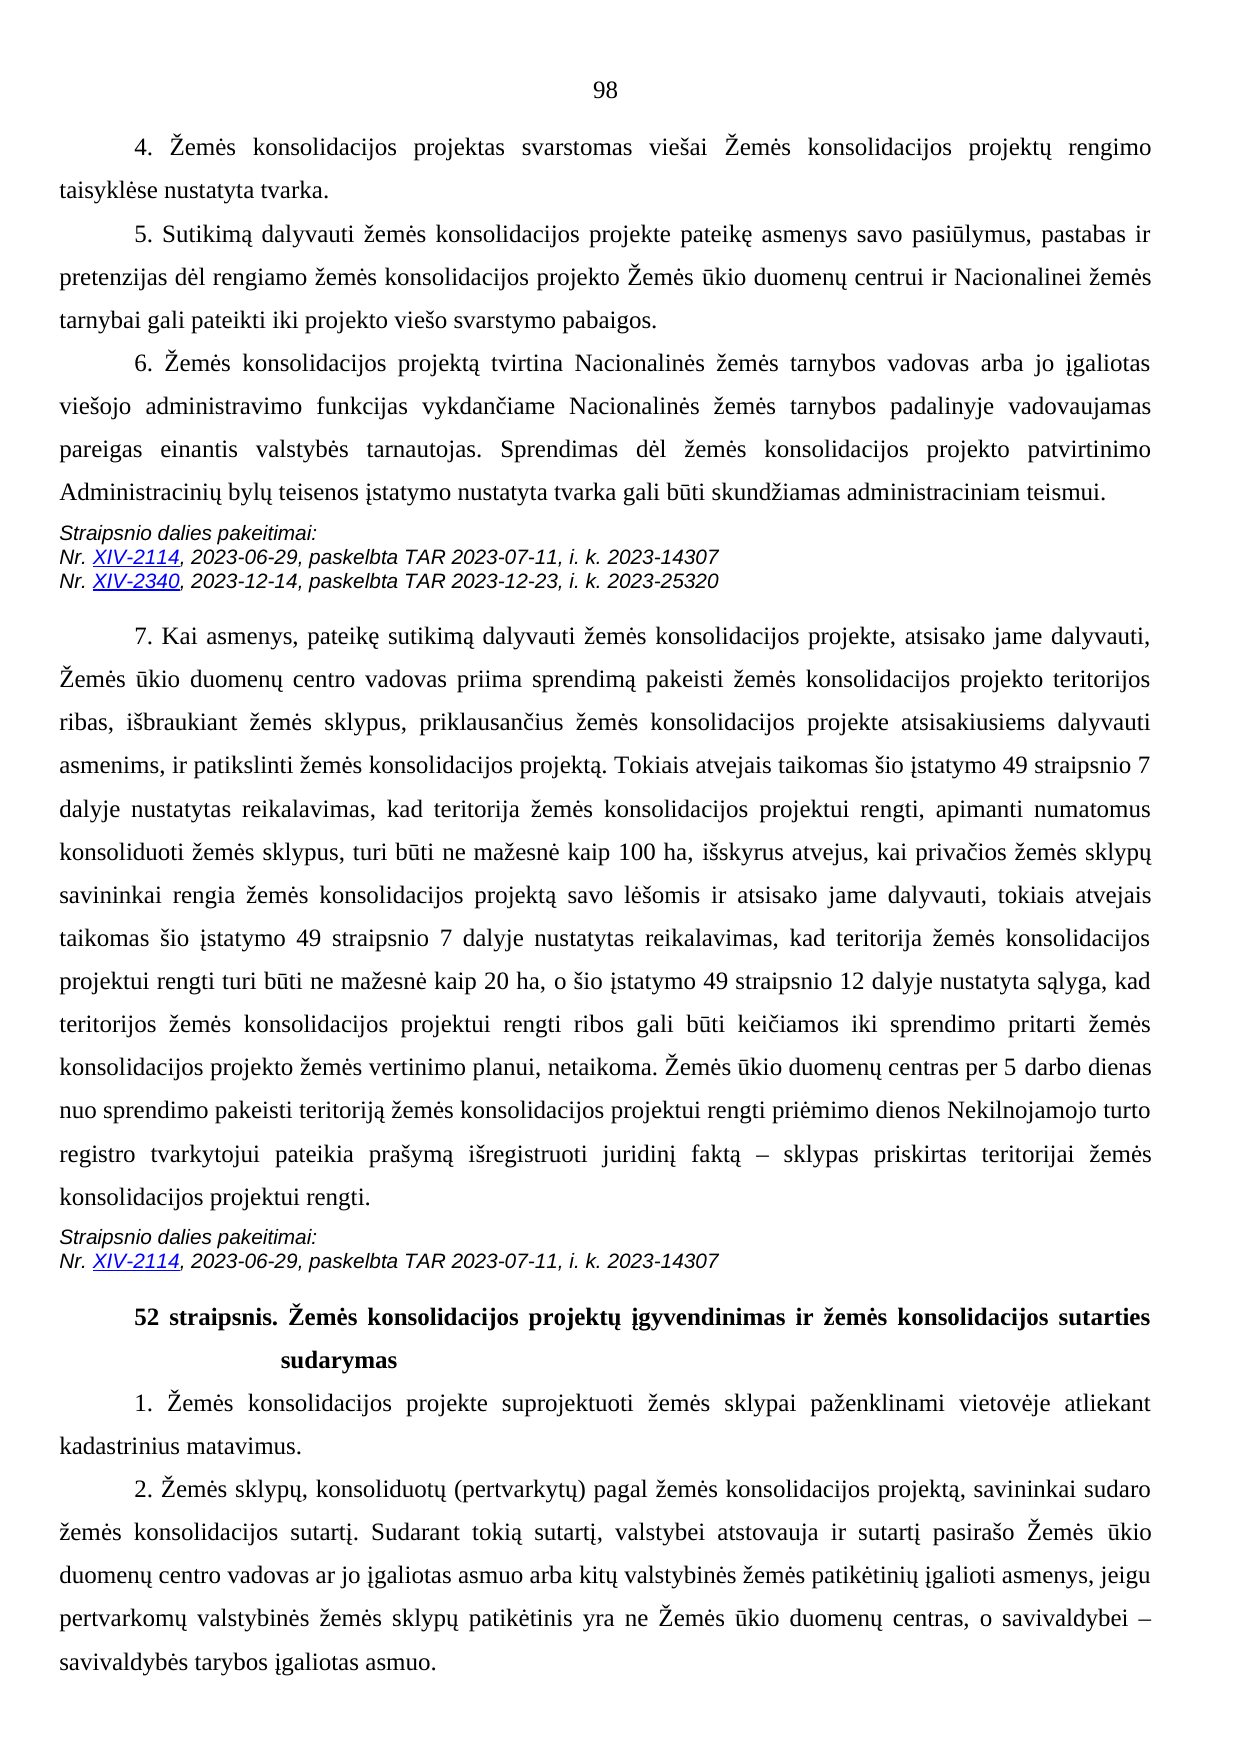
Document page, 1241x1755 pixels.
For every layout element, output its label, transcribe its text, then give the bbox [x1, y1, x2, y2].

text Straipsnio dalies pakeitimai: [59, 1225, 1152, 1249]
text Nr. XIV-2340, 2023-12-14, paskelbta TAR 2023-12-23, i. k. 2023-25320 [59, 568, 1152, 592]
text 2. Žemės sklypų, konsoliduotų (pertvarkytų) pagal žemės konsolidacijos projektą, savininkai sudaro žemės konsolidacijos sutartį. Sudarant tokią sutartį, valstybei atstovauja ir sutartį pasirašo Žemės ūkio duomenų centro vadovas ar jo įgaliotas asmuo arba kitų valstybinės žemės patikėtinių įgalioti asmenys, jeigu pertvarkomų valstybinės žemės sklypų patikėtinis yra ne Žemės ūkio duomenų centras, o savivaldybei – savivaldybės tarybos įgaliotas asmuo. [59, 1474, 1152, 1675]
text Nr. XIV-2114, 2023-06-29, paskelbta TAR 2023-07-11, i. k. 2023-14307 [59, 1249, 1152, 1273]
text 6. Žemės konsolidacijos projektą tvirtina Nacionalinės žemės tarnybos vadovas arba jo įgaliotas viešojo administravimo funkcijas vykdančiame Nacionalinės žemės tarnybos padalinyje vadovaujamas pareigas einantis valstybės tarnautojas. Sprendimas dėl žemės konsolidacijos projekto patvirtinimo Administracinių bylų teisenos įstatymo nustatyta tvarka gali būti skundžiamas administraciniam teismui. [59, 348, 1152, 506]
text 52 straipsnis. Žemės konsolidacijos projektų įgyvendinimas ir žemės konsolidacijos sutarties sudarymas [134, 1302, 1152, 1373]
text 7. Kai asmenys, pateikę sutikimą dalyvauti žemės konsolidacijos projekte, atsisako jame dalyvauti, Žemės ūkio duomenų centro vadovas priima sprendimą pakeisti žemės konsolidacijos projekto teritorijos ribas, išbraukiant žemės sklypus, priklausančius žemės konsolidacijos projekte atsisakiusiems dalyvauti asmenims, ir patikslinti žemės konsolidacijos projektą. Tokiais atvejais taikomas šio įstatymo 49 straipsnio 7 dalyje nustatytas reikalavimas, kad teritorija žemės konsolidacijos projektui rengti, apimanti numatomus konsoliduoti žemės sklypus, turi būti ne mažesnė kaip 100 ha, išskyrus atvejus, kai privačios žemės sklypų savininkai rengia žemės konsolidacijos projektą savo lėšomis ir atsisako jame dalyvauti, tokiais atvejais taikomas šio įstatymo 49 straipsnio 7 dalyje nustatytas reikalavimas, kad teritorija žemės konsolidacijos projektui rengti turi būti ne mažesnė kaip 20 ha, o šio įstatymo 49 straipsnio 12 dalyje nustatyta sąlyga, kad teritorijos žemės konsolidacijos projektui rengti ribos gali būti keičiamos iki sprendimo pritarti žemės konsolidacijos projekto žemės vertinimo planui, netaikoma. Žemės ūkio duomenų centras per 5 darbo dienas nuo sprendimo pakeisti teritoriją žemės konsolidacijos projektui rengti priėmimo dienos Nekilnojamojo turto registro tvarkytojui pateikia prašymą išregistruoti juridinį faktą – sklypas priskirtas teritorijai žemės konsolidacijos projektui rengti. [59, 621, 1152, 1211]
text 4. Žemės konsolidacijos projektas svarstomas viešai Žemės konsolidacijos projektų rengimo taisyklėse nustatyta tvarka. [59, 132, 1152, 204]
text Straipsnio dalies pakeitimai: [59, 521, 1152, 544]
text Nr. XIV-2114, 2023-06-29, paskelbta TAR 2023-07-11, i. k. 2023-14307 [59, 544, 1152, 568]
text 1. Žemės konsolidacijos projekte suprojektuoti žemės sklypai paženklinami vietovėje atliekant kadastrinius matavimus. [59, 1388, 1152, 1460]
text 5. Sutikimą dalyvauti žemės konsolidacijos projekte pateikę asmenys savo pasiūlymus, pastabas ir pretenzijas dėl rengiamo žemės konsolidacijos projekto Žemės ūkio duomenų centrui ir Nacionalinei žemės tarnybai gali pateikti iki projekto viešo svarstymo pabaigos. [59, 219, 1152, 334]
